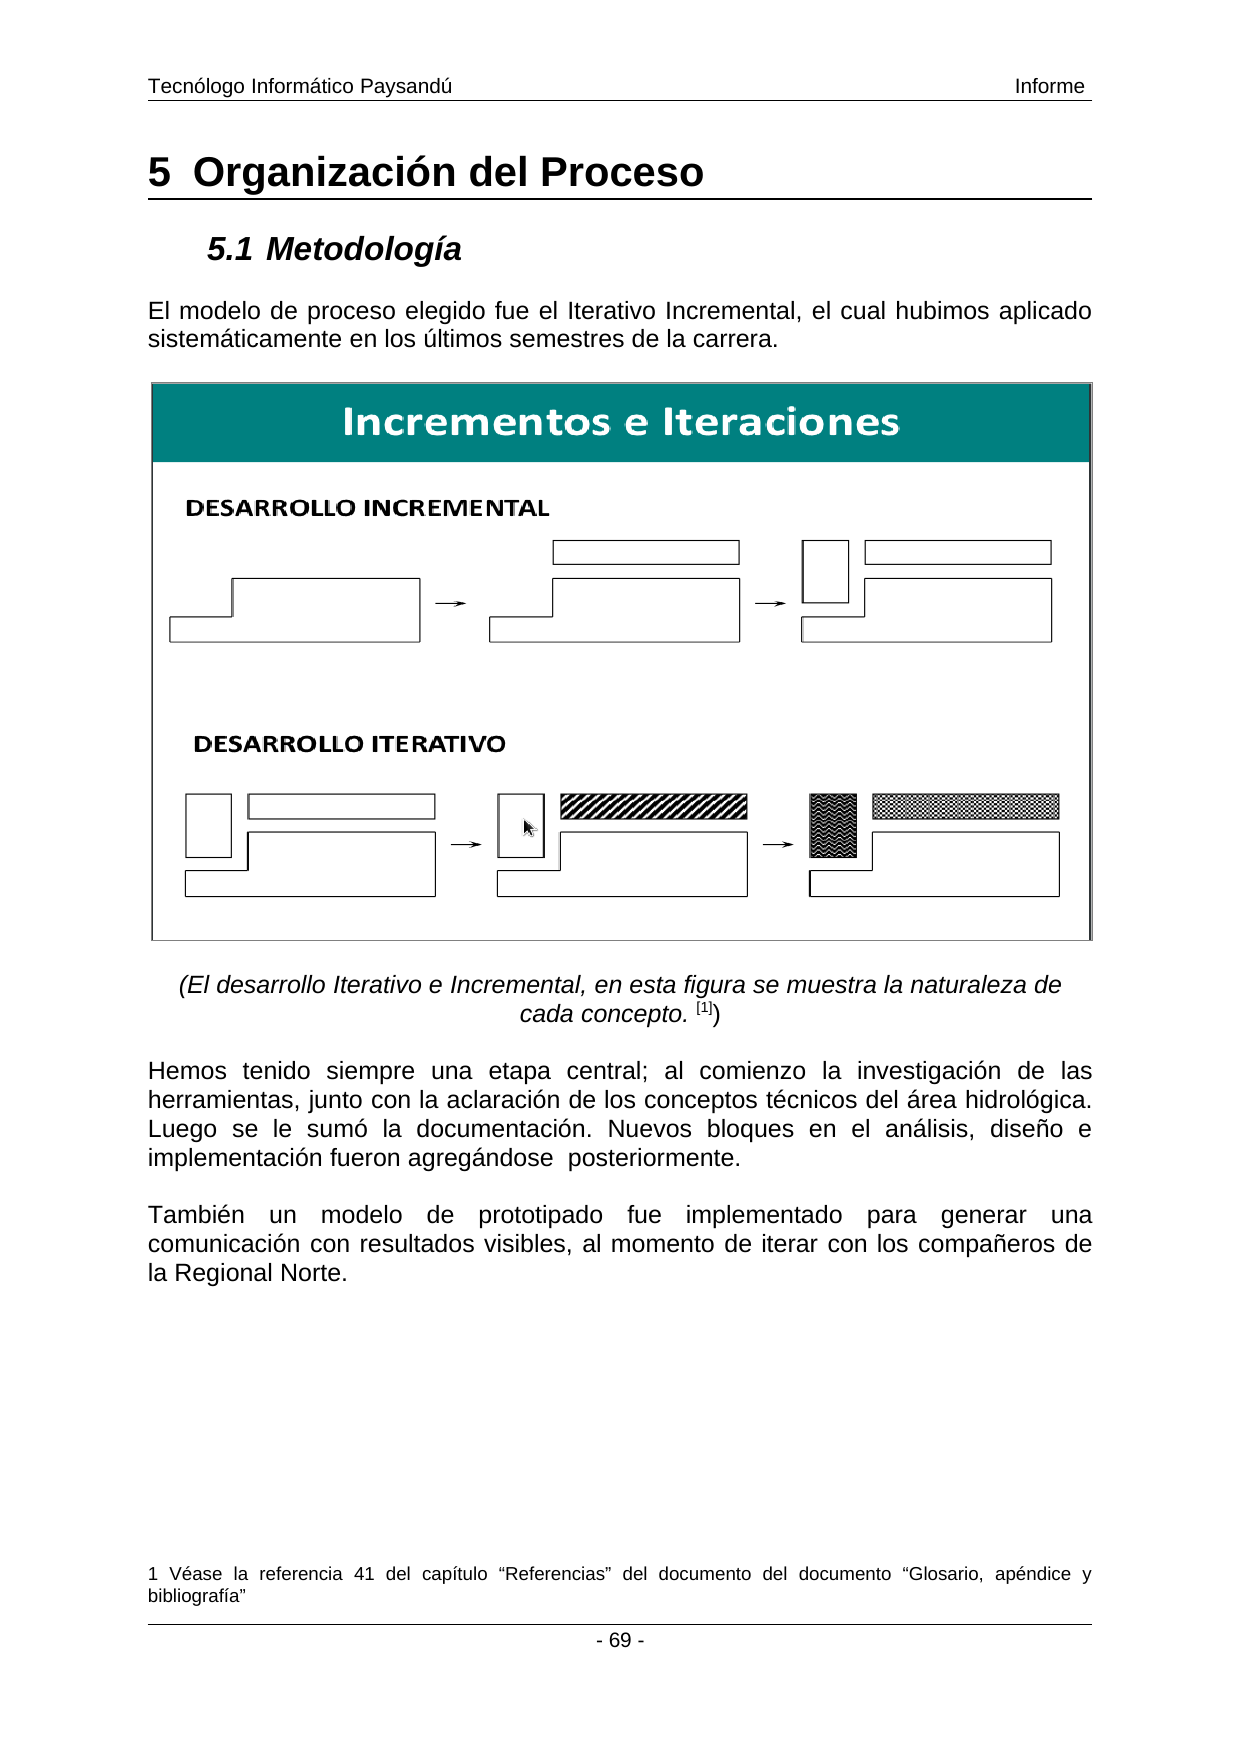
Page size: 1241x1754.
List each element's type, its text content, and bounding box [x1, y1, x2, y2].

picture [152, 383, 1092, 940]
text El modelo de proceso elegido fue el Iterativo Incremental, el cual hubimos aplicado sistemáticamente en los últimos semestres de la carrera. [148, 296, 1092, 353]
subtitle Metodología [207, 228, 1092, 267]
text Véase la referencia 41 del capítulo “Referencias” del documento del documento “Glosario, apéndice y bibliografía” [148, 1563, 1092, 1606]
subtitle Organización del Proceso [148, 148, 1092, 198]
text Hemos tenido siempre una etapa central; al comienzo la investigación de las herramientas, junto con la aclaración de los conceptos técnicos del área hidrológica. Luego se le sumó la documentación. Nuevos bloques en el análisis, diseño e implementación fueron agregándose posteriormente. [148, 1056, 1092, 1171]
text También un modelo de prototipado fue implementado para generar una comunicación con resultados visibles, al momento de iterar con los compañeros de la Regional Norte. [148, 1200, 1092, 1286]
text (El desarrollo Iterativo e Incremental, en esta figura se muestra la naturaleza de cada concepto. []) [148, 970, 1092, 1027]
